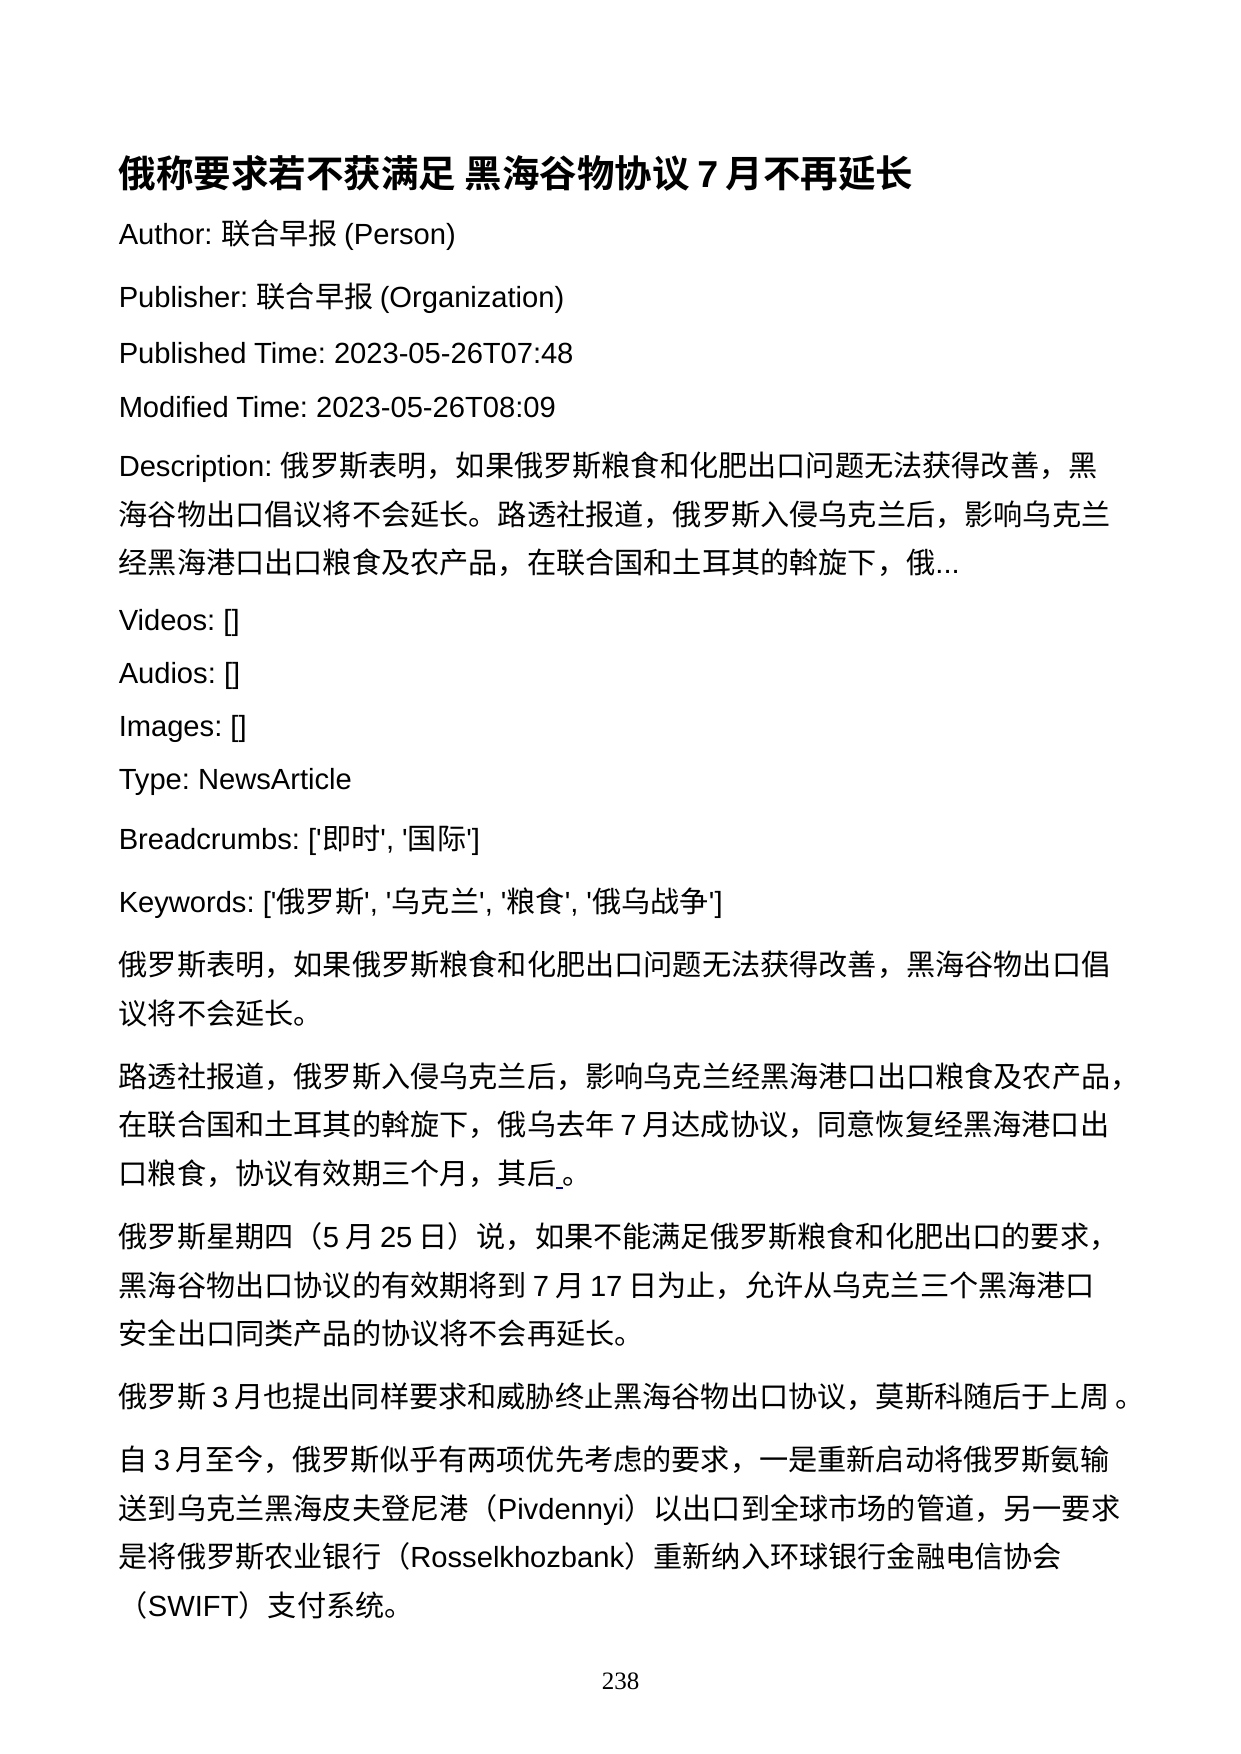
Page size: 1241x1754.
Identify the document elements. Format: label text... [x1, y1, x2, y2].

text 自3月至今，俄罗斯似乎有两项优先考虑的要求，一是重新启动将俄罗斯氨输送到乌克兰黑海皮夫登尼港（Pivdennyi）以出口到全球市场的管道，另一要求是将俄罗斯农业银行（Rosselkhozbank）重新纳入环球银行金融电信协会（SWIFT）支付系统。 [118, 1437, 1122, 1625]
text Images: [] [118, 709, 1122, 743]
text 俄罗斯表明，如果俄罗斯粮食和化肥出口问题无法获得改善，黑海谷物出口倡议将不会延长。 [118, 942, 1122, 1033]
text Publisher: 联合早报 (Organization) [118, 273, 1122, 316]
text 俄罗斯星期四（5月25日）说，如果不能满足俄罗斯粮食和化肥出口的要求，黑海谷物出口协议的有效期将到7月17日为止，允许从乌克兰三个黑海港口安全出口同类产品的协议将不会再延长。 [118, 1214, 1122, 1353]
text Author: 联合早报 (Person) [118, 210, 1122, 253]
text Type: NewsArticle [118, 762, 1122, 796]
text Videos: [] [118, 603, 1122, 637]
subtitle 俄称要求若不获满足 黑海谷物协议7月不再延长 [118, 143, 1122, 198]
text Audios: [] [118, 656, 1122, 690]
text 俄罗斯3月也提出同样要求和威胁终止黑海谷物出口协议，莫斯科随后于上周 。 [118, 1374, 1122, 1416]
text Modified Time: 2023-05-26T08:09 [118, 390, 1122, 423]
text Breadcrumbs: ['即时', '国际'] [118, 816, 1122, 858]
text Keywords: ['俄罗斯', '乌克兰', '粮食', '俄乌战争'] [118, 879, 1122, 921]
text Description: 俄罗斯表明，如果俄罗斯粮食和化肥出口问题无法获得改善，黑海谷物出口倡议将不会延长。路透社报道，俄罗斯入侵乌克兰后，影响乌克兰经黑海港口出口粮食及农产品，在联合国和土耳其的斡旋下，俄... [118, 443, 1122, 582]
text Published Time: 2023-05-26T07:48 [118, 337, 1122, 370]
text 路透社报道，俄罗斯入侵乌克兰后，影响乌克兰经黑海港口出口粮食及农产品，在联合国和土耳其的斡旋下，俄乌去年7月达成协议，同意恢复经黑海港口出口粮食，协议有效期三个月，其后 。 [118, 1053, 1122, 1193]
